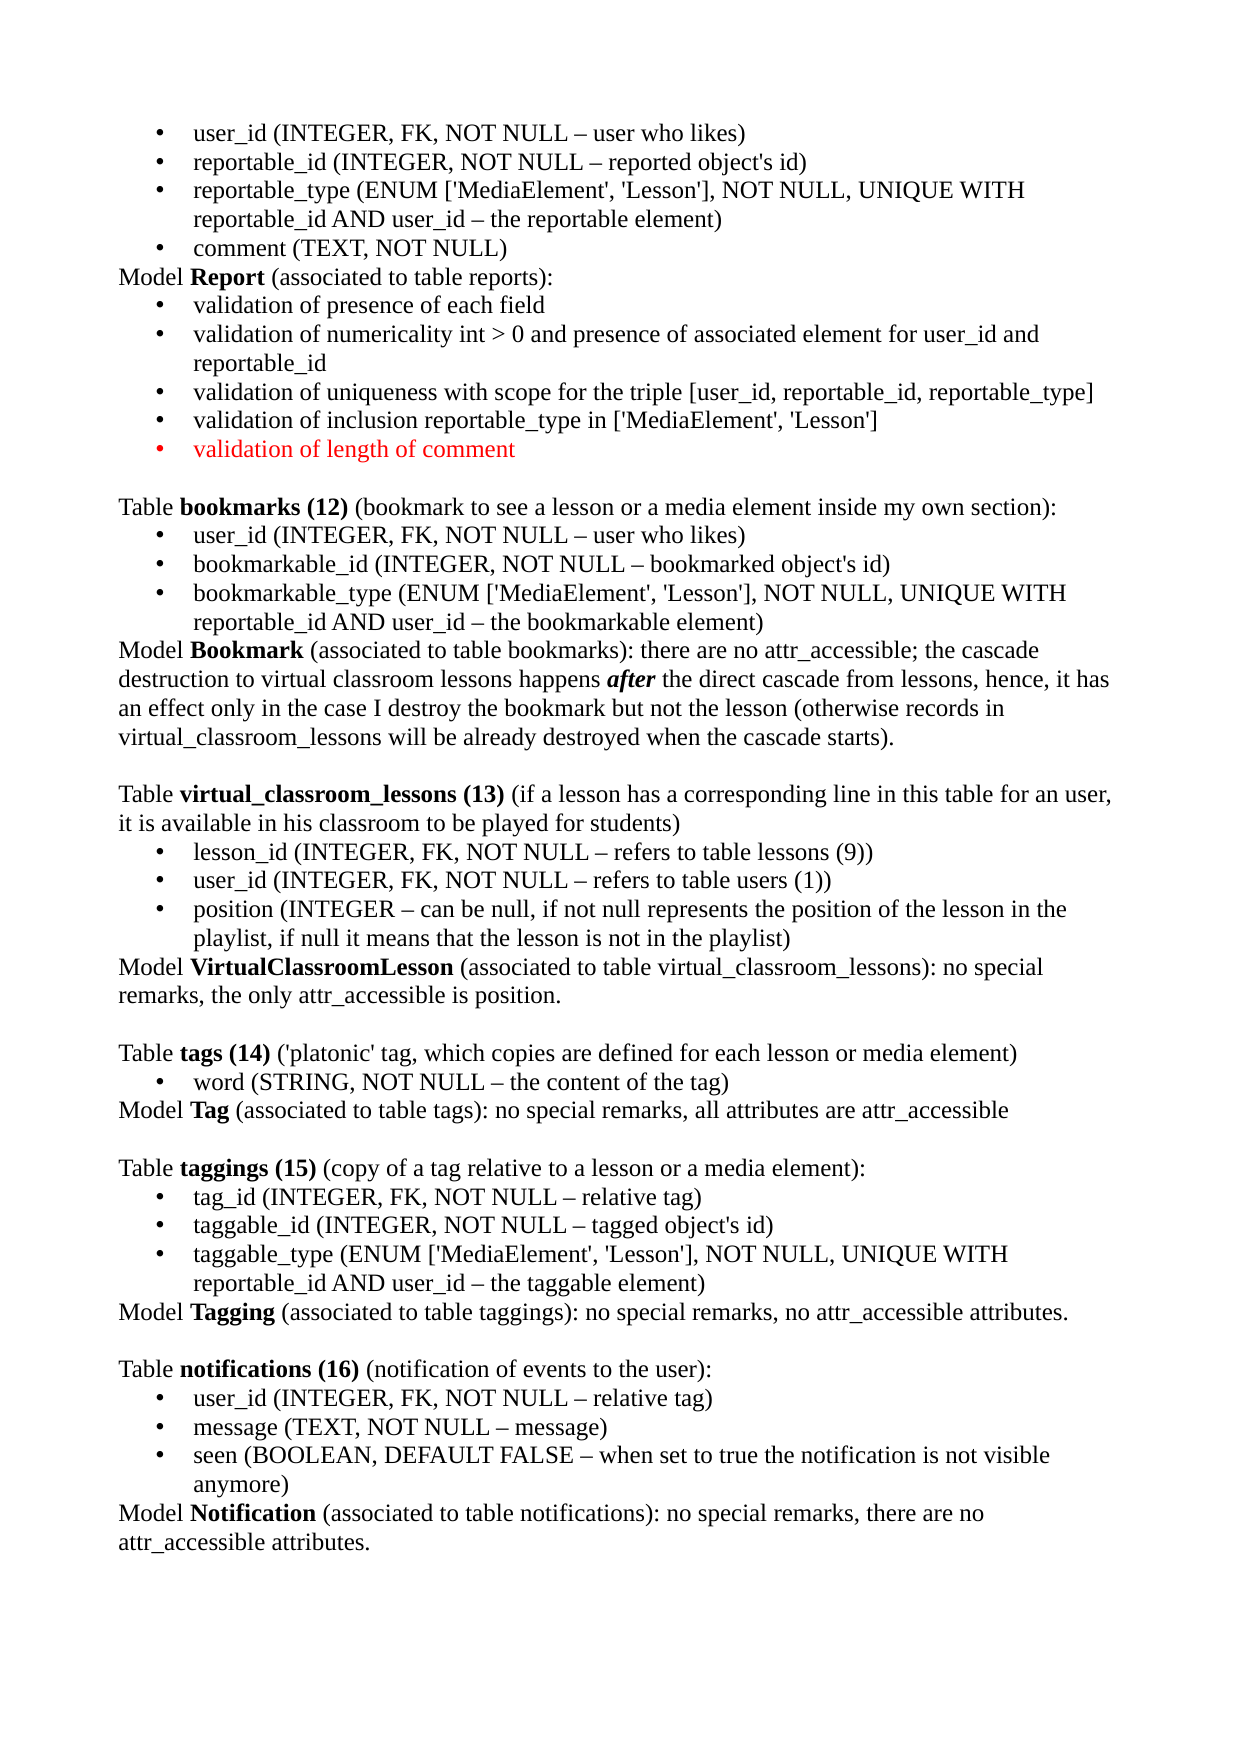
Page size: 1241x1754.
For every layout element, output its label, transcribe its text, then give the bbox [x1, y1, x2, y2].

list validation of length of comment [156, 434, 1122, 463]
text Model Notification (associated to table notifications): no special remarks, there are no attr_accessible attributes. [118, 1498, 1122, 1556]
text Table virtual_classroom_lessons (13) (if a lesson has a corresponding line in this table for an user, it is available in his classroom to be played for students) [118, 779, 1122, 837]
text Table bookmarks (12) (bookmark to see a lesson or a media element inside my own section): [118, 492, 1122, 521]
list position (INTEGER – can be null, if not null represents the position of the lesson in the playlist, if null it means that the lesson is not in the playlist) [156, 894, 1122, 952]
text Model Tag (associated to table tags): no special remarks, all attributes are attr_accessible [118, 1096, 1122, 1124]
list tag_id (INTEGER, FK, NOT NULL – relative tag) [156, 1182, 1122, 1211]
list validation of presence of each field [156, 291, 1122, 319]
text Model VirtualClassroomLesson (associated to table virtual_classroom_lessons): no special remarks, the only attr_accessible is position. [118, 952, 1122, 1009]
text Model Tagging (associated to table taggings): no special remarks, no attr_accessible attributes. [118, 1297, 1122, 1326]
list taggable_type (ENUM ['MediaElement', 'Lesson'], NOT NULL, UNIQUE WITH reportable_id AND user_id – the taggable element) [156, 1239, 1122, 1297]
text Table tags (14) ('platonic' tag, which copies are defined for each lesson or media element) [118, 1038, 1122, 1067]
list user_id (INTEGER, FK, NOT NULL – refers to table users (1)) [156, 866, 1122, 894]
text Model Report (associated to table reports): [118, 262, 1122, 291]
list user_id (INTEGER, FK, NOT NULL – user who likes) [156, 521, 1122, 549]
list validation of numericality int > 0 and presence of associated element for user_id and reportable_id [156, 319, 1122, 377]
list reportable_type (ENUM ['MediaElement', 'Lesson'], NOT NULL, UNIQUE WITH reportable_id AND user_id – the reportable element) [156, 176, 1122, 233]
list user_id (INTEGER, FK, NOT NULL – user who likes) [156, 118, 1122, 147]
list user_id (INTEGER, FK, NOT NULL – relative tag) [156, 1383, 1122, 1412]
text Model Bookmark (associated to table bookmarks): there are no attr_accessible; the cascade destruction to virtual classroom lessons happens after the direct cascade from lessons, hence, it has an effect only in the case I destroy the bookmark but not the lesson (otherwise records in virtual_classroom_lessons will be already destroyed when the cascade starts). [118, 636, 1122, 751]
list comment (TEXT, NOT NULL) [156, 233, 1122, 262]
text Table notifications (16) (notification of events to the user): [118, 1354, 1122, 1383]
list reportable_id (INTEGER, NOT NULL – reported object's id) [156, 147, 1122, 176]
text Table taggings (15) (copy of a tag relative to a lesson or a media element): [118, 1153, 1122, 1182]
list word (STRING, NOT NULL – the content of the tag) [156, 1067, 1122, 1096]
list bookmarkable_type (ENUM ['MediaElement', 'Lesson'], NOT NULL, UNIQUE WITH reportable_id AND user_id – the bookmarkable element) [156, 578, 1122, 636]
list message (TEXT, NOT NULL – message) [156, 1412, 1122, 1441]
list validation of inclusion reportable_type in ['MediaElement', 'Lesson'] [156, 406, 1122, 434]
list validation of uniqueness with scope for the triple [user_id, reportable_id, reportable_type] [156, 377, 1122, 406]
list bookmarkable_id (INTEGER, NOT NULL – bookmarked object's id) [156, 549, 1122, 578]
list taggable_id (INTEGER, NOT NULL – tagged object's id) [156, 1211, 1122, 1239]
list seen (BOOLEAN, DEFAULT FALSE – when set to true the notification is not visible anymore) [156, 1441, 1122, 1498]
list lesson_id (INTEGER, FK, NOT NULL – refers to table lessons (9)) [156, 837, 1122, 866]
